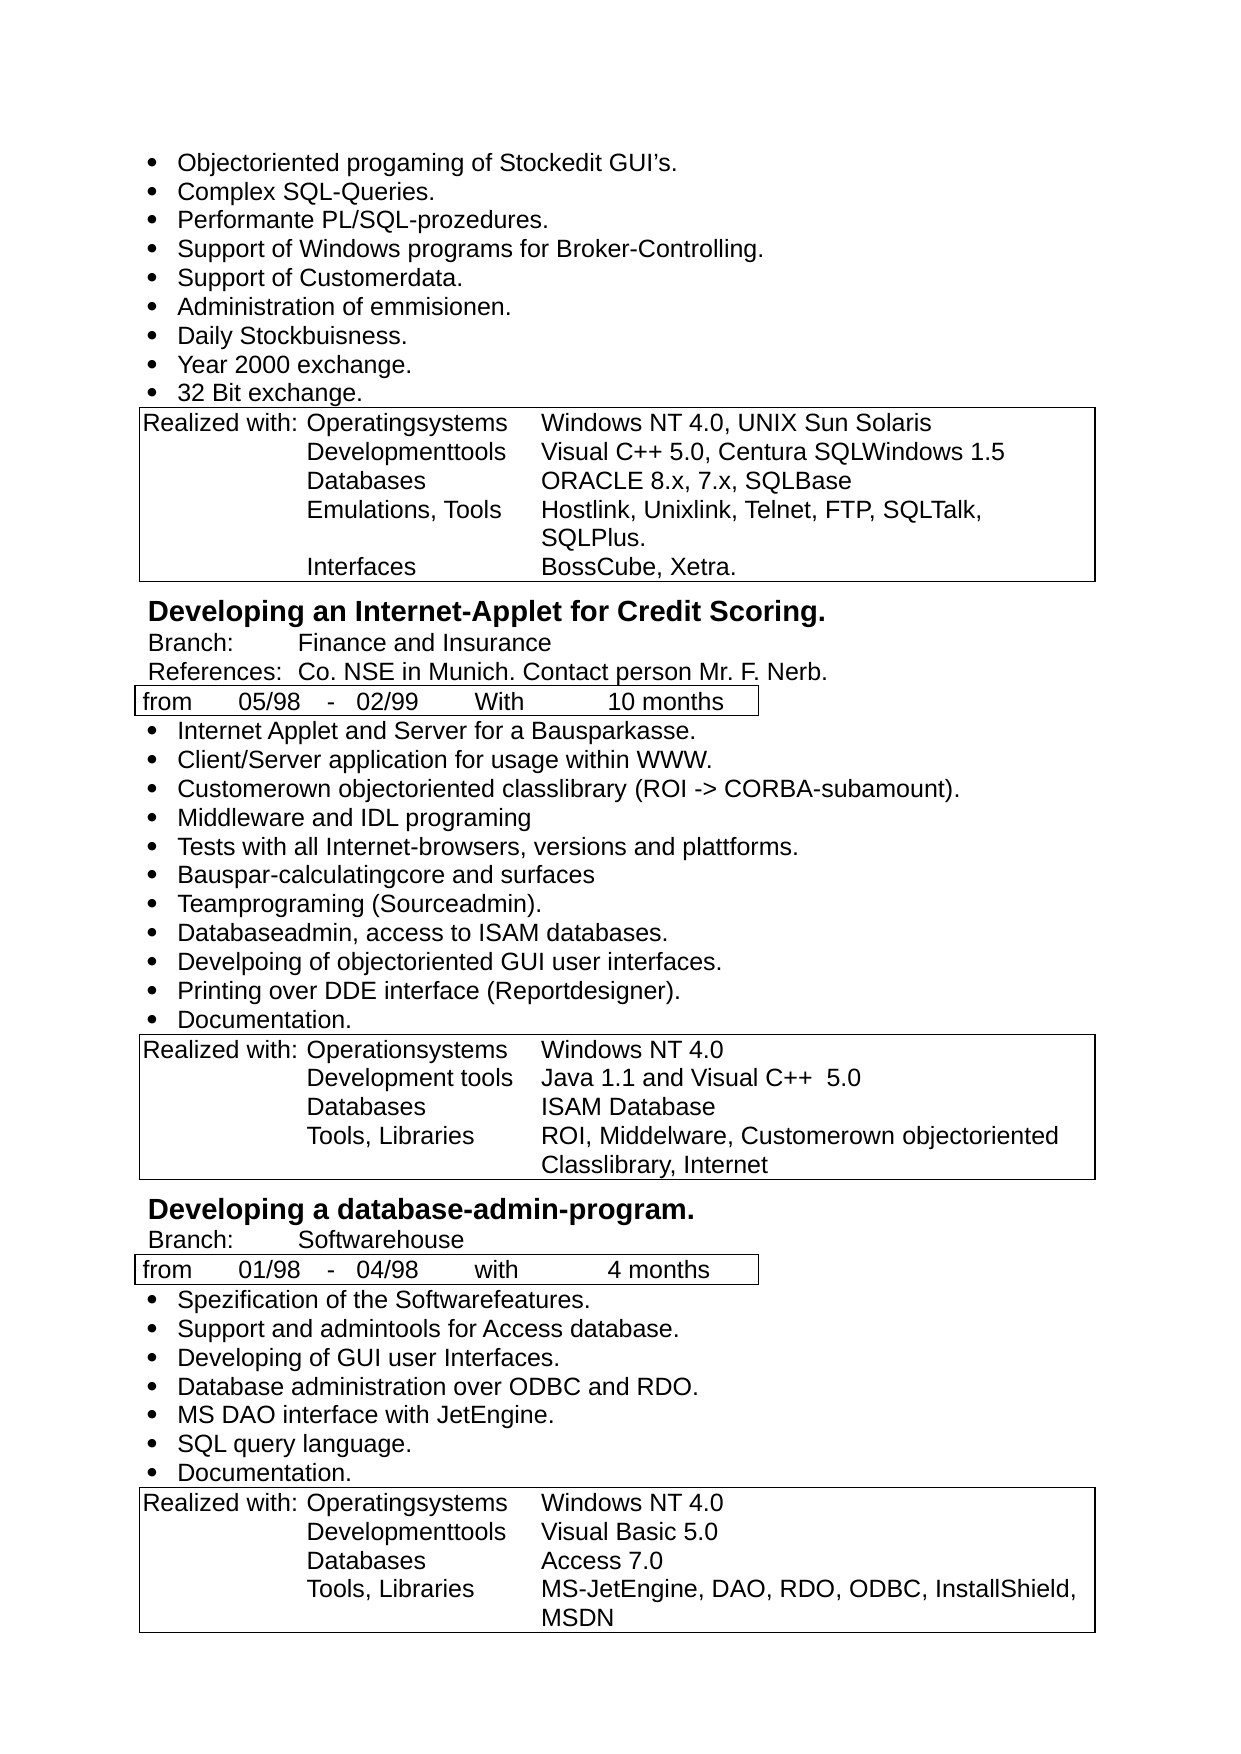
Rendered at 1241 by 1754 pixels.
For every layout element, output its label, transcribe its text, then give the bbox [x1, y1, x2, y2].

list Developing of GUI user Interfaces. [148, 1343, 1104, 1372]
list Tests with all Internet-browsers, versions and plattforms. [148, 832, 1104, 861]
table_header 02/99 [349, 686, 467, 715]
table_header Windows NT 4.0 [538, 1488, 1094, 1517]
table_cell [140, 437, 303, 466]
table_header Realized with: [140, 1035, 303, 1063]
list Year 2000 exchange. [148, 349, 1104, 378]
table_cell [140, 1064, 303, 1092]
table_cell Databases [303, 1092, 538, 1121]
table_cell [140, 1574, 303, 1632]
text Branch: Finance and Insurance [148, 628, 1104, 657]
table_cell Developmenttools [303, 1517, 538, 1546]
list Client/Server application for usage within WWW. [148, 745, 1104, 774]
list Printing over DDE interface (Reportdesigner). [148, 976, 1104, 1005]
table_cell Emulations, Tools [303, 495, 538, 552]
table_header Realized with: [140, 1488, 303, 1517]
list Documentation. [148, 1458, 1104, 1487]
list Support of Windows programs for Broker-Controlling. [148, 234, 1104, 263]
list Support of Customerdata. [148, 263, 1104, 292]
list Complex SQL-Queries. [148, 176, 1104, 205]
table_cell [140, 552, 303, 581]
text References: Co. NSE in Munich. Contact person Mr. F. Nerb. [148, 657, 1104, 685]
table_cell BossCube, Xetra. [538, 552, 1094, 581]
list Middleware and IDL programing [148, 803, 1104, 832]
table_cell [140, 1121, 303, 1178]
table_cell Hostlink, Unixlink, Telnet, FTP, SQLTalk, SQLPlus. [538, 495, 1094, 552]
table_header 04/98 [349, 1255, 467, 1284]
table_header - [319, 686, 349, 715]
table_cell Interfaces [303, 552, 538, 581]
table_cell Databases [303, 466, 538, 494]
table_cell MS-JetEngine, DAO, RDO, ODBC, InstallShield, MSDN [538, 1574, 1094, 1632]
table_cell ORACLE 8.x, 7.x, SQLBase [538, 466, 1094, 494]
table_cell Java 1.1 and Visual C++ 5.0 [538, 1064, 1094, 1092]
table_header with [467, 1255, 600, 1284]
table_header With [467, 686, 600, 715]
list Databaseadmin, access to ISAM databases. [148, 918, 1104, 947]
table_header Realized with: [140, 408, 303, 437]
table_cell Visual Basic 5.0 [538, 1517, 1094, 1546]
list Teamprograming (Sourceadmin). [148, 889, 1104, 918]
table_header from [136, 1255, 231, 1284]
table_header 05/98 [231, 686, 319, 715]
list Develpoing of objectoriented GUI user interfaces. [148, 947, 1104, 976]
list Bauspar-calculatingcore and surfaces [148, 861, 1104, 889]
list Database administration over ODBC and RDO. [148, 1372, 1104, 1401]
table_header Operatingsystems [303, 408, 538, 437]
subtitle Developing a database-admin-program. [148, 1192, 1104, 1226]
list Spezification of the Softwarefeatures. [148, 1285, 1104, 1314]
list Daily Stockbuisness. [148, 321, 1104, 349]
text Branch: Softwarehouse [148, 1226, 1104, 1254]
table_header 4 months [600, 1255, 758, 1284]
table_cell Databases [303, 1546, 538, 1574]
table_header Windows NT 4.0, UNIX Sun Solaris [538, 408, 1094, 437]
table_header Operatingsystems [303, 1488, 538, 1517]
list Objectoriented progaming of Stockedit GUI’s. [148, 148, 1104, 176]
table_header 01/98 [231, 1255, 319, 1284]
table_cell ROI, Middelware, Customerown objectoriented Classlibrary, Internet [538, 1121, 1094, 1178]
table_cell Development tools [303, 1064, 538, 1092]
list Performante PL/SQL-prozedures. [148, 205, 1104, 234]
table_cell Tools, Libraries [303, 1121, 538, 1178]
list SQL query language. [148, 1429, 1104, 1458]
table_header from [136, 686, 231, 715]
table_cell [140, 1092, 303, 1121]
table_cell [140, 1517, 303, 1546]
list Internet Applet and Server for a Bausparkasse. [148, 716, 1104, 745]
table_cell Visual C++ 5.0, Centura SQLWindows 1.5 [538, 437, 1094, 466]
list Support and admintools for Access database. [148, 1314, 1104, 1343]
table_cell ISAM Database [538, 1092, 1094, 1121]
table_header Windows NT 4.0 [538, 1035, 1094, 1063]
table_header Operationsystems [303, 1035, 538, 1063]
list 32 Bit exchange. [148, 378, 1104, 407]
list Customerown objectoriented classlibrary (ROI -> CORBA-subamount). [148, 774, 1104, 803]
table_header - [319, 1255, 349, 1284]
table_cell [140, 495, 303, 552]
subtitle Developing an Internet-Applet for Credit Scoring. [148, 594, 1104, 628]
table_cell Tools, Libraries [303, 1574, 538, 1632]
list Administration of emmisionen. [148, 292, 1104, 321]
table_cell [140, 466, 303, 494]
list MS DAO interface with JetEngine. [148, 1401, 1104, 1429]
table_cell Developmenttools [303, 437, 538, 466]
table_header 10 months [600, 686, 758, 715]
table_cell Access 7.0 [538, 1546, 1094, 1574]
table_cell [140, 1546, 303, 1574]
list Documentation. [148, 1005, 1104, 1034]
